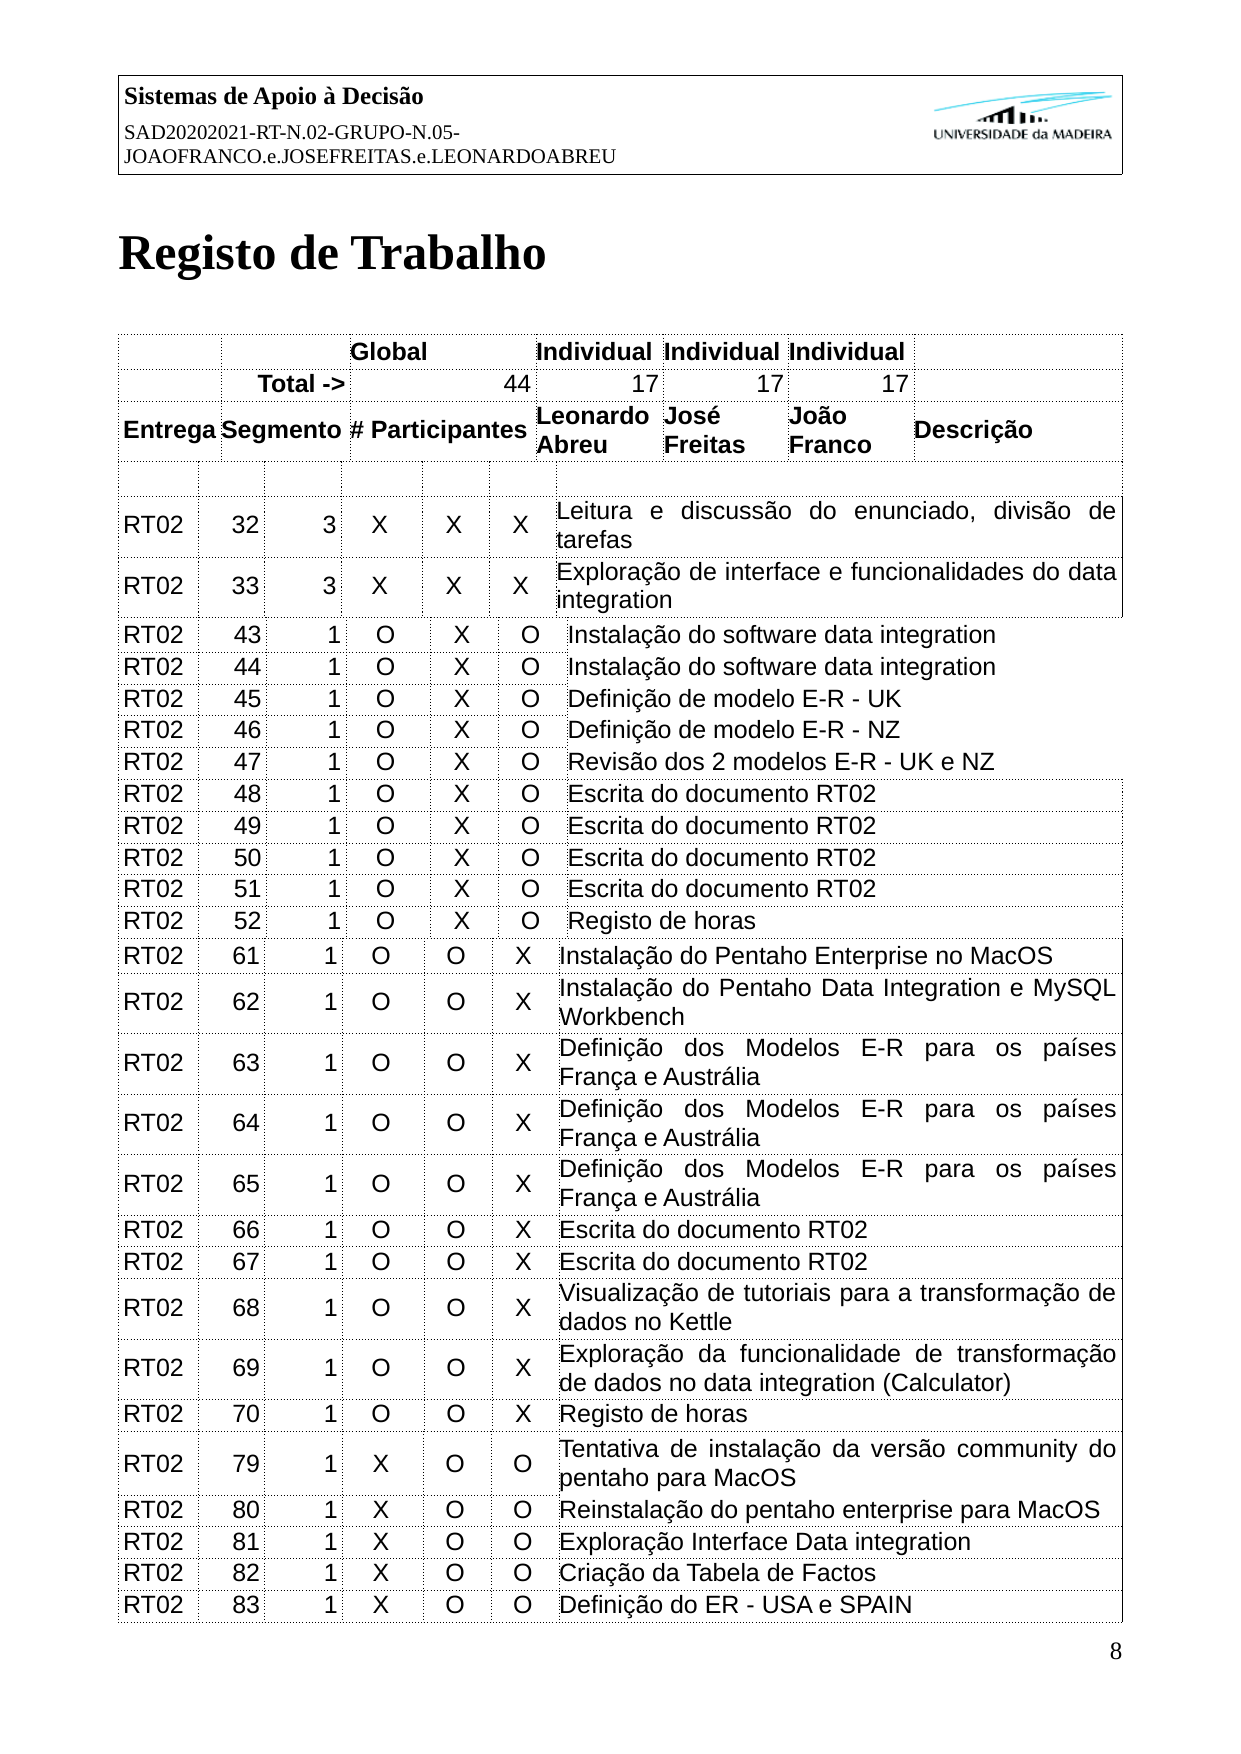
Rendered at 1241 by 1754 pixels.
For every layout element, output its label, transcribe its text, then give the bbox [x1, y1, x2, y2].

table_cell 49 [198, 811, 266, 842]
table_cell X [489, 557, 556, 617]
table_cell 1 [264, 1590, 342, 1622]
table_header [556, 461, 1122, 496]
table_header [423, 461, 489, 496]
table_cell O [425, 1246, 492, 1278]
table_cell 1 [266, 779, 346, 811]
table_cell 1 [266, 906, 346, 938]
table_header O [491, 1431, 559, 1494]
table_cell 1 [264, 1495, 342, 1526]
table_cell 1 [266, 684, 346, 715]
table_cell O [491, 1495, 559, 1526]
table_cell RT02 [118, 1154, 198, 1215]
table_header O [498, 617, 567, 652]
table_header 1 [266, 617, 346, 652]
table_header [118, 334, 221, 369]
table_cell 64 [198, 1094, 264, 1154]
table_cell O [425, 973, 492, 1033]
table_header Instalação do Pentaho Enterprise no MacOS [559, 938, 1122, 973]
table_cell RT02 [118, 811, 198, 842]
table_cell 1 [264, 1526, 342, 1558]
table_cell O [424, 1590, 491, 1622]
table_cell X [492, 1339, 559, 1399]
table_cell O [342, 1215, 424, 1246]
table_cell X [430, 652, 498, 684]
table_header [198, 461, 264, 496]
table_cell O [424, 1558, 491, 1590]
table_cell Exploração de interface e funcionalidades do data integration [556, 557, 1122, 617]
table_cell Segmento [221, 401, 350, 461]
table_cell # Participantes [350, 401, 536, 461]
table_cell Escrita do documento RT02 [567, 874, 1122, 906]
table_cell RT02 [118, 973, 198, 1033]
table_cell 1 [266, 715, 346, 747]
table_cell 62 [198, 973, 264, 1033]
table_cell Definição de modelo E-R - NZ [567, 715, 1122, 747]
table_cell Definição dos Modelos E-R para os países França e Austrália [559, 1154, 1122, 1215]
table_cell X [430, 779, 498, 811]
table_cell O [425, 1399, 492, 1431]
table_cell Descrição [914, 401, 1122, 461]
table_cell X [341, 557, 422, 617]
table_cell Visualização de tutoriais para a transformação de dados no Kettle [559, 1278, 1122, 1339]
table_cell O [342, 1154, 424, 1215]
table_cell O [425, 1154, 492, 1215]
table_header O [342, 938, 424, 973]
table_cell O [498, 779, 567, 811]
table_cell O [342, 1246, 424, 1278]
table_cell 63 [198, 1033, 264, 1094]
table_cell 1 [264, 1215, 342, 1246]
table_cell 1 [266, 811, 346, 842]
table_cell 17 [536, 369, 663, 401]
table_cell 82 [198, 1558, 264, 1590]
table_header O [425, 938, 492, 973]
table_cell [118, 369, 221, 401]
table_cell O [491, 1590, 559, 1622]
table_cell 17 [664, 369, 788, 401]
table_header 1 [264, 1431, 342, 1494]
table_cell RT02 [118, 652, 198, 684]
table_cell O [346, 715, 430, 747]
table_cell 17 [789, 369, 914, 401]
table_cell X [341, 496, 422, 557]
table_cell O [498, 811, 567, 842]
table_cell O [424, 1495, 491, 1526]
table_cell X [492, 1246, 559, 1278]
table_cell 83 [198, 1590, 264, 1622]
table_cell O [425, 1033, 492, 1094]
table_cell X [423, 496, 489, 557]
table_cell X [492, 1154, 559, 1215]
table_header O [424, 1431, 491, 1494]
table_cell 1 [264, 973, 342, 1033]
table_cell X [342, 1558, 423, 1590]
table_header Instalação do software data integration [567, 617, 1122, 652]
table_cell O [425, 1215, 492, 1246]
table_cell 50 [198, 843, 266, 874]
table_cell 67 [198, 1246, 264, 1278]
table_cell O [498, 747, 567, 779]
table_cell 3 [264, 496, 341, 557]
table_cell RT02 [118, 1215, 198, 1246]
table_cell Definição dos Modelos E-R para os países França e Austrália [559, 1033, 1122, 1094]
table_cell O [498, 874, 567, 906]
table_cell RT02 [118, 874, 198, 906]
table_cell O [342, 1339, 424, 1399]
table_cell X [492, 1278, 559, 1339]
table_cell Entrega [118, 401, 221, 461]
table_cell O [346, 652, 430, 684]
table_header Individual [664, 334, 788, 369]
table_cell 52 [198, 906, 266, 938]
table_cell 81 [198, 1526, 264, 1558]
table_cell 70 [198, 1399, 264, 1431]
table_cell RT02 [118, 557, 198, 617]
table_cell X [492, 1399, 559, 1431]
table_cell 33 [198, 557, 264, 617]
table_cell RT02 [118, 1094, 198, 1154]
table_header [118, 461, 198, 496]
table_cell 44 [198, 652, 266, 684]
table_cell X [342, 1495, 423, 1526]
table_cell Reinstalação do pentaho enterprise para MacOS [559, 1495, 1122, 1526]
table_header Global [350, 334, 536, 369]
table_cell Definição dos Modelos E-R para os países França e Austrália [559, 1094, 1122, 1154]
table_header X [430, 617, 498, 652]
table_cell 69 [198, 1339, 264, 1399]
table_cell X [342, 1590, 423, 1622]
table_cell O [346, 811, 430, 842]
table_cell 1 [264, 1339, 342, 1399]
table_cell 47 [198, 747, 266, 779]
table_cell Exploração da funcionalidade de transformação de dados no data integration (Calculator) [559, 1339, 1122, 1399]
table_cell 45 [198, 684, 266, 715]
table_cell Leitura e discussão do enunciado, divisão de tarefas [556, 496, 1122, 557]
table_cell O [491, 1558, 559, 1590]
table_header [264, 461, 341, 496]
table_cell RT02 [118, 1246, 198, 1278]
table_header 1 [264, 938, 342, 973]
table_cell 1 [264, 1094, 342, 1154]
table_cell RT02 [118, 843, 198, 874]
table_cell RT02 [118, 496, 198, 557]
table_cell X [492, 1094, 559, 1154]
table_cell RT02 [118, 1495, 198, 1526]
table_header O [346, 617, 430, 652]
table_cell Registo de horas [559, 1399, 1122, 1431]
table_cell Exploração Interface Data integration [559, 1526, 1122, 1558]
table_cell O [346, 874, 430, 906]
table_cell Escrita do documento RT02 [559, 1246, 1122, 1278]
table_cell 1 [264, 1558, 342, 1590]
table_header [221, 334, 350, 369]
table_cell O [425, 1339, 492, 1399]
table_cell João Franco [789, 401, 914, 461]
table_cell 3 [264, 557, 341, 617]
table_cell 66 [198, 1215, 264, 1246]
table_cell O [498, 652, 567, 684]
table_cell O [346, 906, 430, 938]
table_cell Escrita do documento RT02 [567, 811, 1122, 842]
table_cell 32 [198, 496, 264, 557]
table_cell Registo de horas [567, 906, 1122, 938]
table_cell O [498, 843, 567, 874]
table_cell RT02 [118, 1526, 198, 1558]
table_cell Escrita do documento RT02 [559, 1215, 1122, 1246]
table_cell Instalação do software data integration [567, 652, 1122, 684]
table_cell X [430, 684, 498, 715]
table_cell RT02 [118, 1339, 198, 1399]
table_cell O [342, 1399, 424, 1431]
table_cell 1 [264, 1154, 342, 1215]
table_header [341, 461, 422, 496]
table_cell José Freitas [664, 401, 788, 461]
table_cell 1 [264, 1246, 342, 1278]
table_cell RT02 [118, 747, 198, 779]
table_cell O [346, 747, 430, 779]
table_header RT02 [118, 1431, 198, 1494]
table_cell O [346, 779, 430, 811]
table_cell Definição do ER - USA e SPAIN [559, 1590, 1122, 1622]
table_header Tentativa de instalação da versão community do pentaho para MacOS [559, 1431, 1122, 1494]
table_cell 1 [264, 1033, 342, 1094]
table_cell RT02 [118, 1590, 198, 1622]
table_cell RT02 [118, 715, 198, 747]
table_cell RT02 [118, 1558, 198, 1590]
table_cell O [425, 1094, 492, 1154]
table_cell 1 [266, 652, 346, 684]
table_cell 68 [198, 1278, 264, 1339]
table_header [489, 461, 556, 496]
table_cell Escrita do documento RT02 [567, 843, 1122, 874]
table_cell O [342, 1094, 424, 1154]
table_cell O [342, 1278, 424, 1339]
table_header Individual [789, 334, 914, 369]
table_cell 51 [198, 874, 266, 906]
table_cell 46 [198, 715, 266, 747]
table_header X [342, 1431, 423, 1494]
table_cell X [492, 1033, 559, 1094]
table_header X [492, 938, 559, 973]
table_cell 1 [264, 1399, 342, 1431]
table_header 43 [198, 617, 266, 652]
table_cell RT02 [118, 906, 198, 938]
table_header 79 [198, 1431, 264, 1494]
table_cell X [342, 1526, 423, 1558]
table_cell O [424, 1526, 491, 1558]
table_header Individual [536, 334, 663, 369]
table_cell Criação da Tabela de Factos [559, 1558, 1122, 1590]
table_cell RT02 [118, 1399, 198, 1431]
table_cell O [498, 684, 567, 715]
table_cell 1 [266, 874, 346, 906]
table_cell 65 [198, 1154, 264, 1215]
table_cell X [430, 747, 498, 779]
table_header [914, 334, 1122, 369]
table_cell Total -> [221, 369, 350, 401]
table_cell 80 [198, 1495, 264, 1526]
table_cell Escrita do documento RT02 [567, 779, 1122, 811]
subtitle Registo de Trabalho [118, 223, 1122, 281]
table_cell 44 [350, 369, 536, 401]
table_cell O [498, 906, 567, 938]
table_cell X [430, 811, 498, 842]
table_cell Definição de modelo E-R - UK [567, 684, 1122, 715]
table_cell O [346, 684, 430, 715]
table_cell X [430, 715, 498, 747]
table_cell X [430, 906, 498, 938]
table_cell O [342, 1033, 424, 1094]
table_cell O [346, 843, 430, 874]
table_cell RT02 [118, 1033, 198, 1094]
table_cell Instalação do Pentaho Data Integration e MySQL Workbench [559, 973, 1122, 1033]
table_cell O [425, 1278, 492, 1339]
table_cell 1 [264, 1278, 342, 1339]
table_header 61 [198, 938, 264, 973]
table_cell X [423, 557, 489, 617]
table_cell RT02 [118, 684, 198, 715]
table_cell X [492, 1215, 559, 1246]
table_cell 1 [266, 747, 346, 779]
table_cell O [491, 1526, 559, 1558]
table_cell Revisão dos 2 modelos E-R - UK e NZ [567, 747, 1122, 779]
table_cell RT02 [118, 779, 198, 811]
table_cell 48 [198, 779, 266, 811]
table_cell X [430, 843, 498, 874]
table_cell X [489, 496, 556, 557]
table_cell RT02 [118, 1278, 198, 1339]
table_cell X [492, 973, 559, 1033]
table_cell X [430, 874, 498, 906]
table_cell O [498, 715, 567, 747]
table_header RT02 [118, 938, 198, 973]
table_cell O [342, 973, 424, 1033]
table_cell 1 [266, 843, 346, 874]
table_header RT02 [118, 617, 198, 652]
table_cell Leonardo Abreu [536, 401, 663, 461]
picture [919, 80, 1120, 146]
table_cell [914, 369, 1122, 401]
